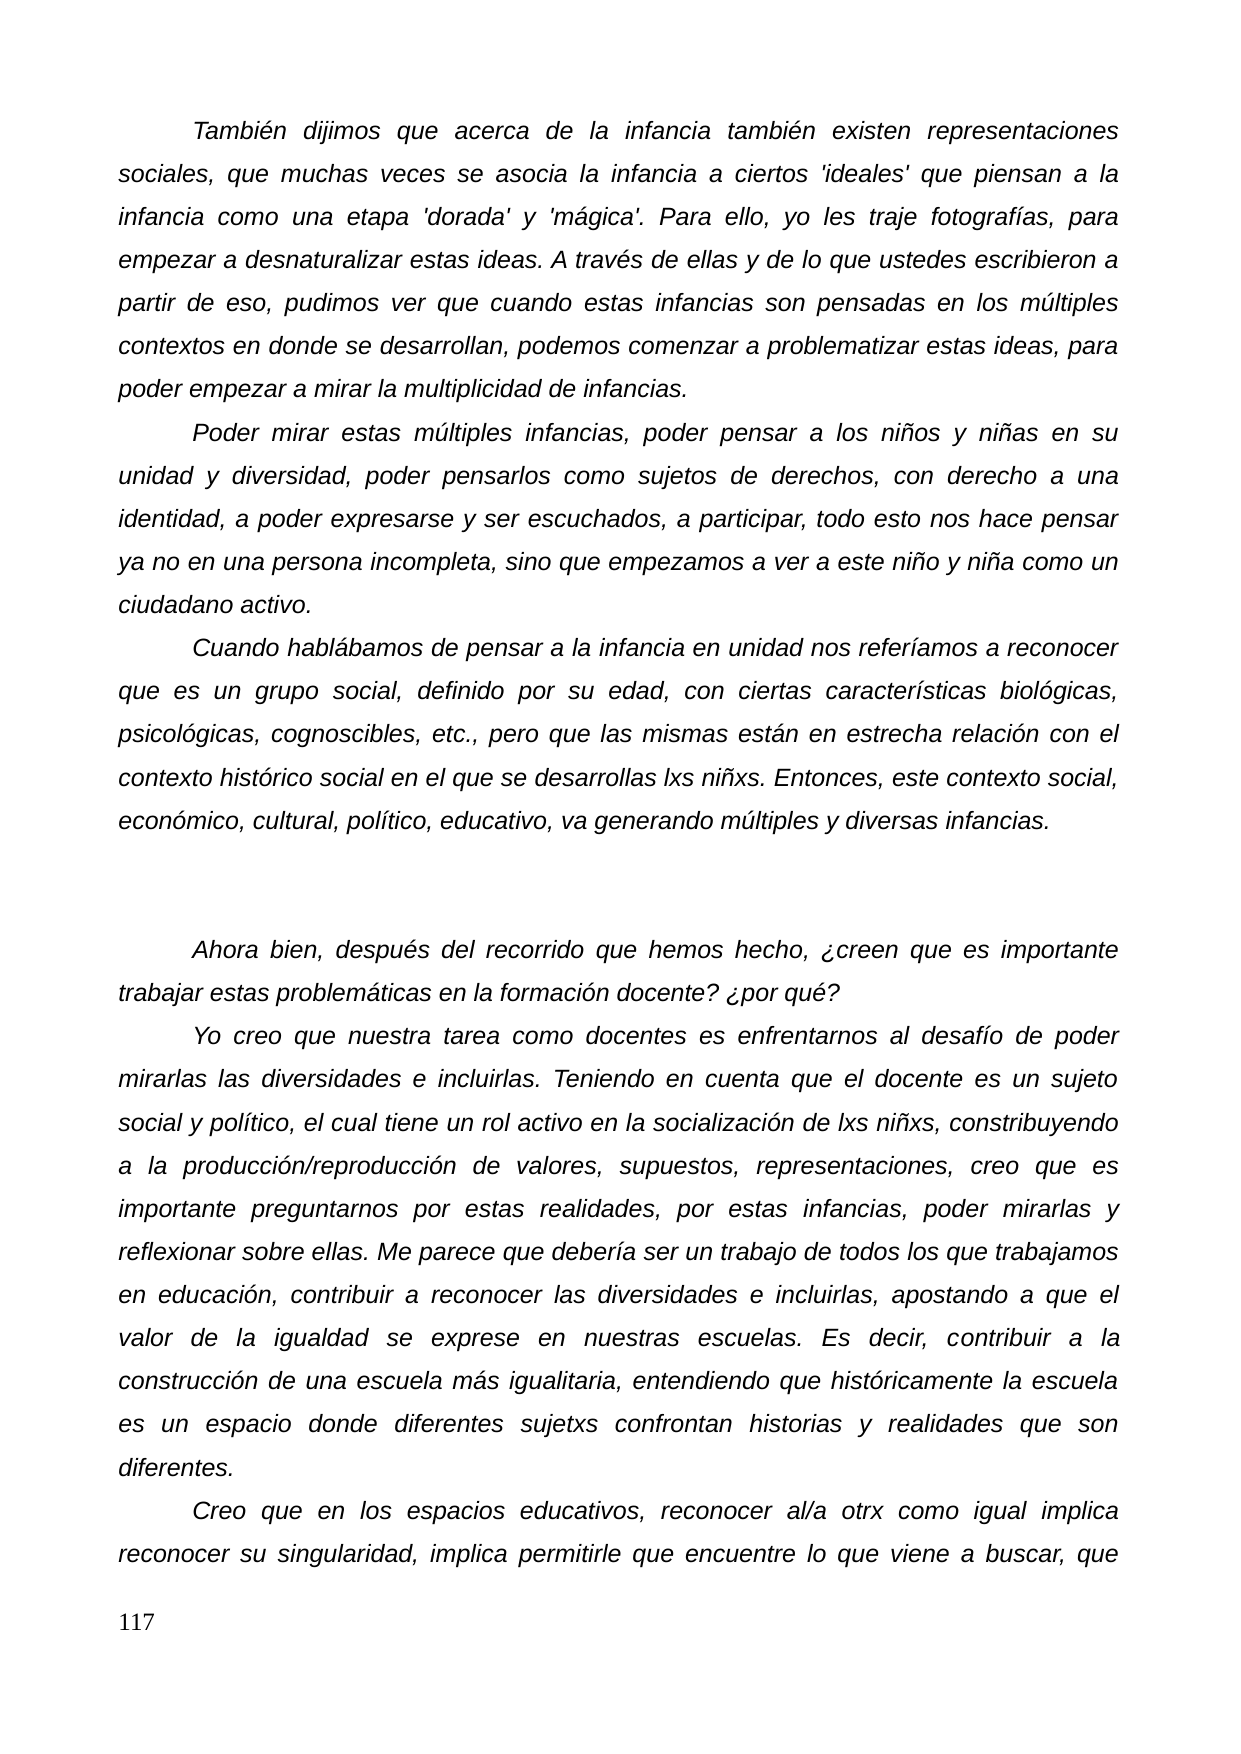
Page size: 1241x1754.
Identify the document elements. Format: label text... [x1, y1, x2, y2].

text Creo que en los espacios educativos, reconocer al/a otrx como igual implica reconocer su singularidad, implica permitirle que encuentre lo que viene a buscar, que [118, 1496, 1123, 1567]
text Ahora bien, después del recorrido que hemos hecho, ¿creen que es importante trabajar estas problemáticas en la formación docente? ¿por qué? [118, 935, 1123, 1007]
text Cuando hablábamos de pensar a la infancia en unidad nos referíamos a reconocer que es un grupo social, definido por su edad, con ciertas características biológicas, psicológicas, cognoscibles, etc., pero que las mismas están en estrecha relación con el contexto histórico social en el que se desarrollas lxs niñxs. Entonces, este contexto social, económico, cultural, político, educativo, va generando múltiples y diversas infancias. [118, 633, 1123, 834]
text Poder mirar estas múltiples infancias, poder pensar a los niños y niñas en su unidad y diversidad, poder pensarlos como sujetos de derechos, con derecho a una identidad, a poder expresarse y ser escuchados, a participar, todo esto nos hace pensar ya no en una persona incompleta, sino que empezamos a ver a este niño y niña como un ciudadano activo. [118, 417, 1123, 619]
text También dijimos que acerca de la infancia también existen representaciones sociales, que muchas veces se asocia la infancia a ciertos 'ideales' que piensan a la infancia como una etapa 'dorada' y 'mágica'. Para ello, yo les traje fotografías, para empezar a desnaturalizar estas ideas. A través de ellas y de lo que ustedes escribieron a partir de eso, pudimos ver que cuando estas infancias son pensadas en los múltiples contextos en donde se desarrollan, podemos comenzar a problematizar estas ideas, para poder empezar a mirar la multiplicidad de infancias. [118, 116, 1123, 403]
text Yo creo que nuestra tarea como docentes es enfrentarnos al desafío de poder mirarlas las diversidades e incluirlas. Teniendo en cuenta que el docente es un sujeto social y político, el cual tiene un rol activo en la socialización de lxs niñxs, constribuyendo a la producción/reproducción de valores, supuestos, representaciones, creo que es importante preguntarnos por estas realidades, por estas infancias, poder mirarlas y reflexionar sobre ellas. Me parece que debería ser un trabajo de todos los que trabajamos en educación, contribuir a reconocer las diversidades e incluirlas, apostando a que el valor de la igualdad se exprese en nuestras escuelas. Es decir, contribuir a la construcción de una escuela más igualitaria, entendiendo que históricamente la escuela es un espacio donde diferentes sujetxs confrontan historias y realidades que son diferentes. [118, 1021, 1123, 1481]
